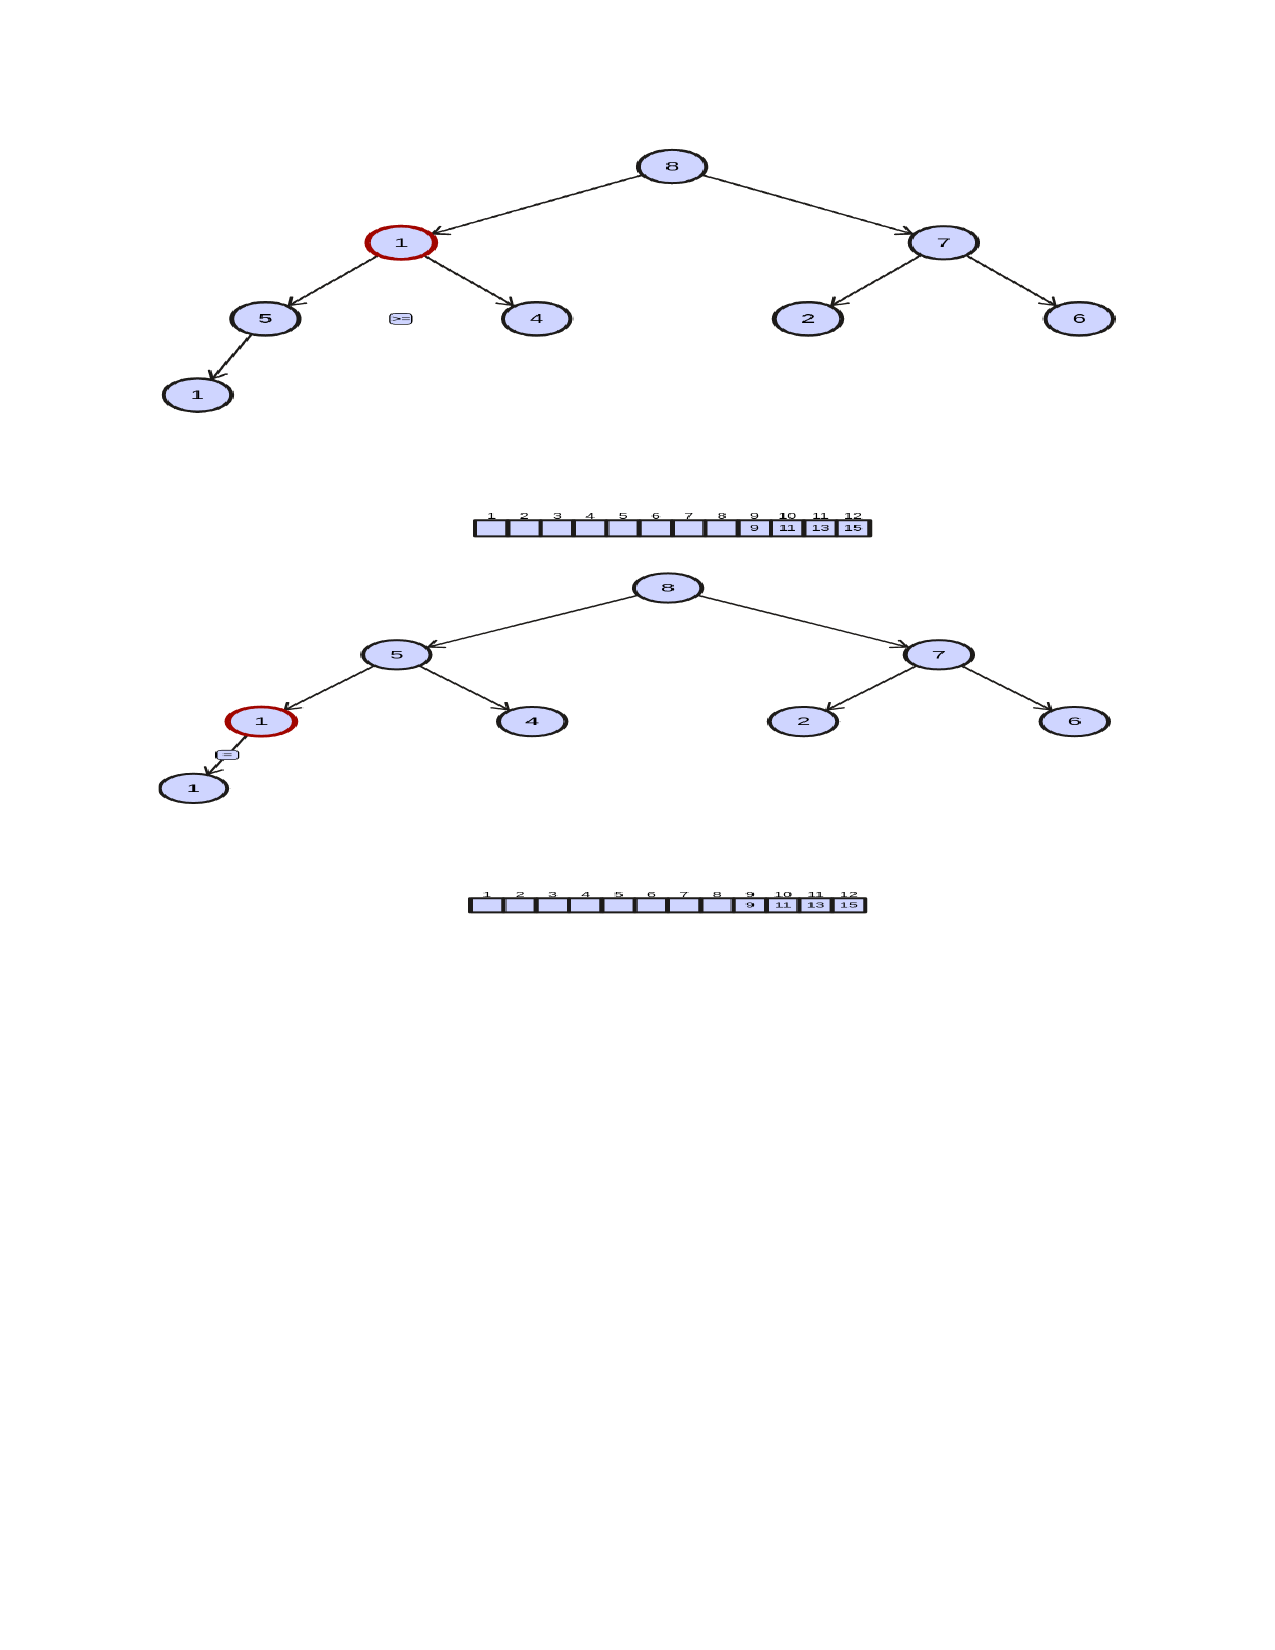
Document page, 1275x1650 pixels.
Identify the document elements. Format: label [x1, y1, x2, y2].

picture [161, 127, 1123, 539]
picture [158, 554, 1117, 921]
